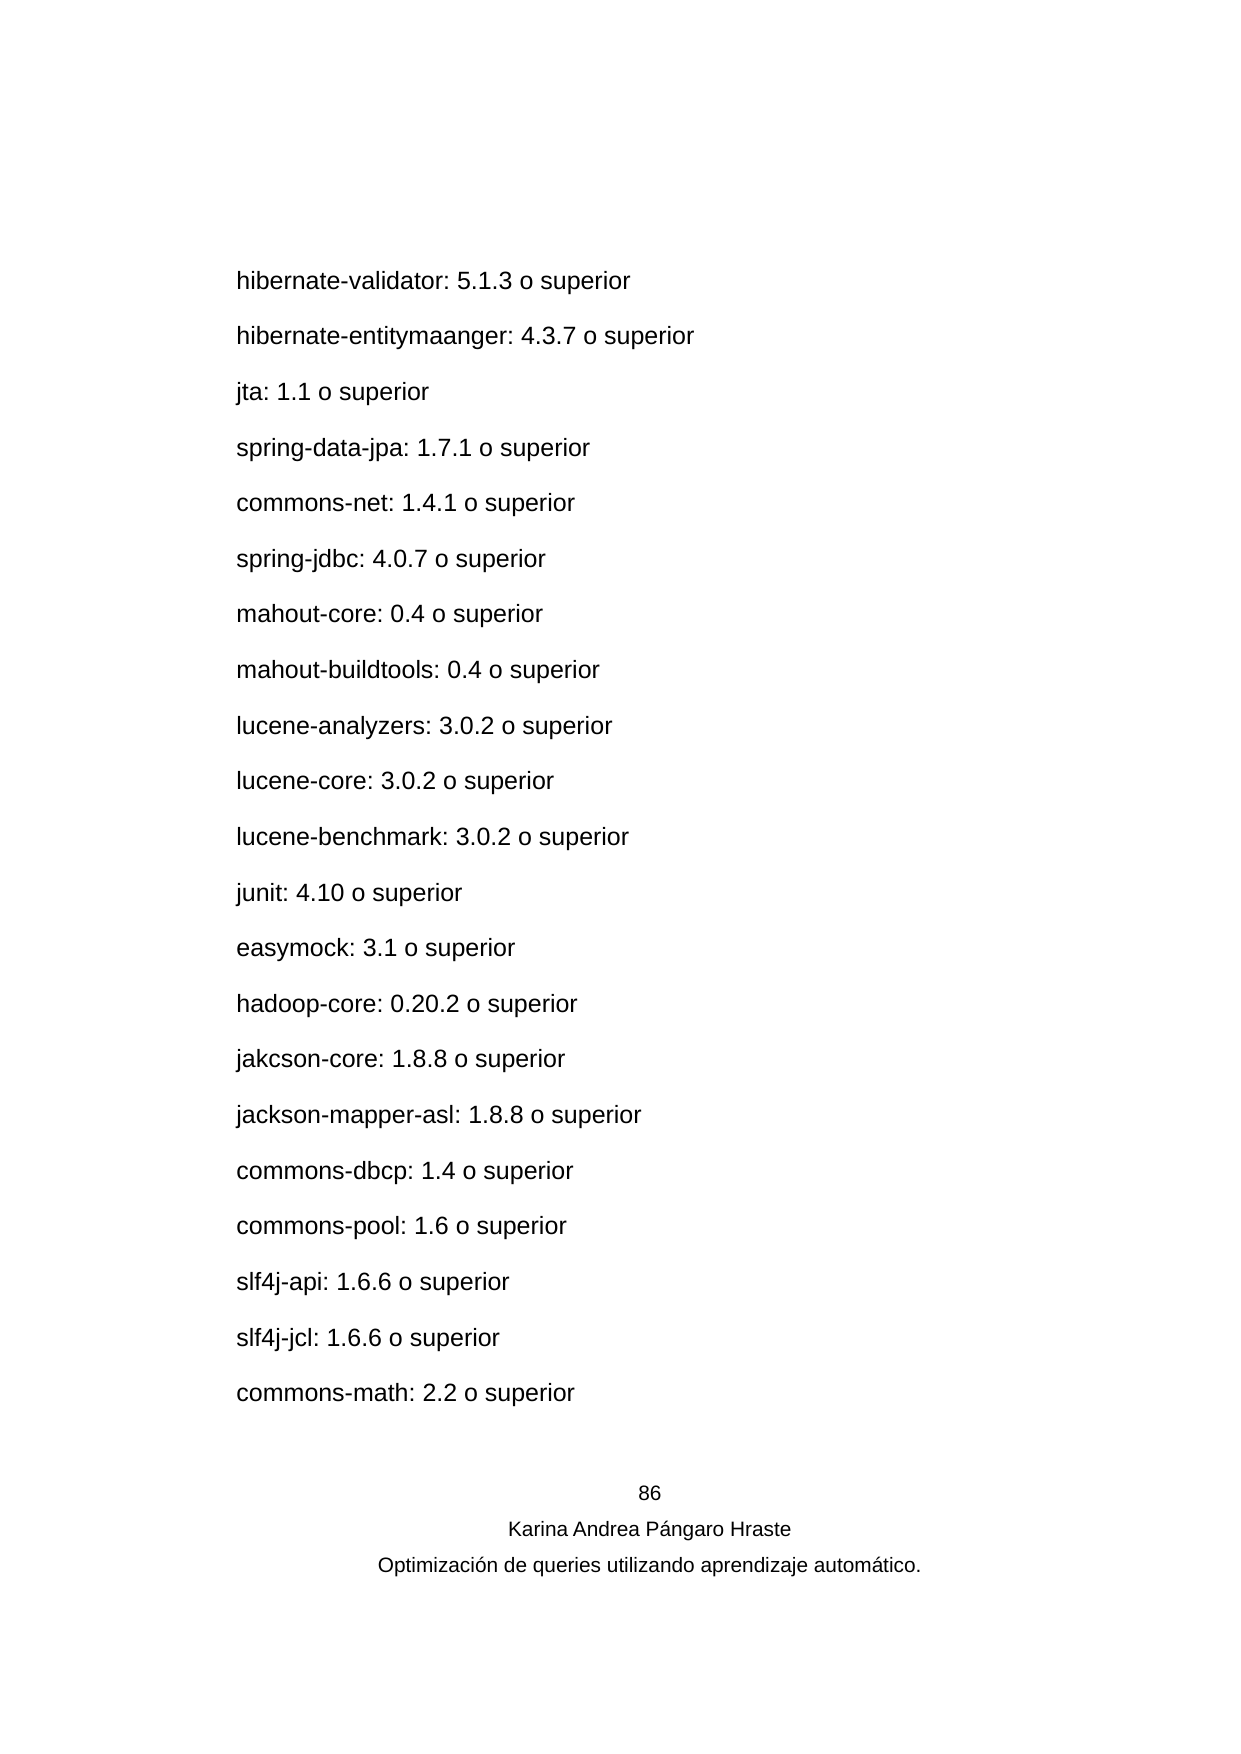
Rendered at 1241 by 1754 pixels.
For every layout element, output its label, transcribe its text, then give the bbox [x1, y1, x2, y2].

text commons-pool: 1.6 o superior [236, 1211, 1063, 1240]
text commons-net: 1.4.1 o superior [236, 488, 1063, 517]
text junit: 4.10 o superior [236, 878, 1063, 906]
text spring-data-jpa: 1.7.1 o superior [236, 433, 1063, 461]
text jackson-mapper-asl: 1.8.8 o superior [236, 1100, 1063, 1129]
text hadoop-core: 0.20.2 o superior [236, 989, 1063, 1018]
text jta: 1.1 o superior [236, 377, 1063, 406]
text slf4j-api: 1.6.6 o superior [236, 1267, 1063, 1296]
text hibernate-entitymaanger: 4.3.7 o superior [236, 321, 1063, 350]
text spring-jdbc: 4.0.7 o superior [236, 544, 1063, 573]
text slf4j-jcl: 1.6.6 o superior [236, 1323, 1063, 1351]
text mahout-buildtools: 0.4 o superior [236, 655, 1063, 684]
text easymock: 3.1 o superior [236, 933, 1063, 962]
text lucene-core: 3.0.2 o superior [236, 766, 1063, 795]
text mahout-core: 0.4 o superior [236, 599, 1063, 628]
text commons-math: 2.2 o superior [236, 1378, 1063, 1407]
text lucene-benchmark: 3.0.2 o superior [236, 822, 1063, 851]
text jakcson-core: 1.8.8 o superior [236, 1044, 1063, 1073]
text hibernate-validator: 5.1.3 o superior [236, 266, 1063, 294]
text lucene-analyzers: 3.0.2 o superior [236, 711, 1063, 739]
text commons-dbcp: 1.4 o superior [236, 1156, 1063, 1184]
